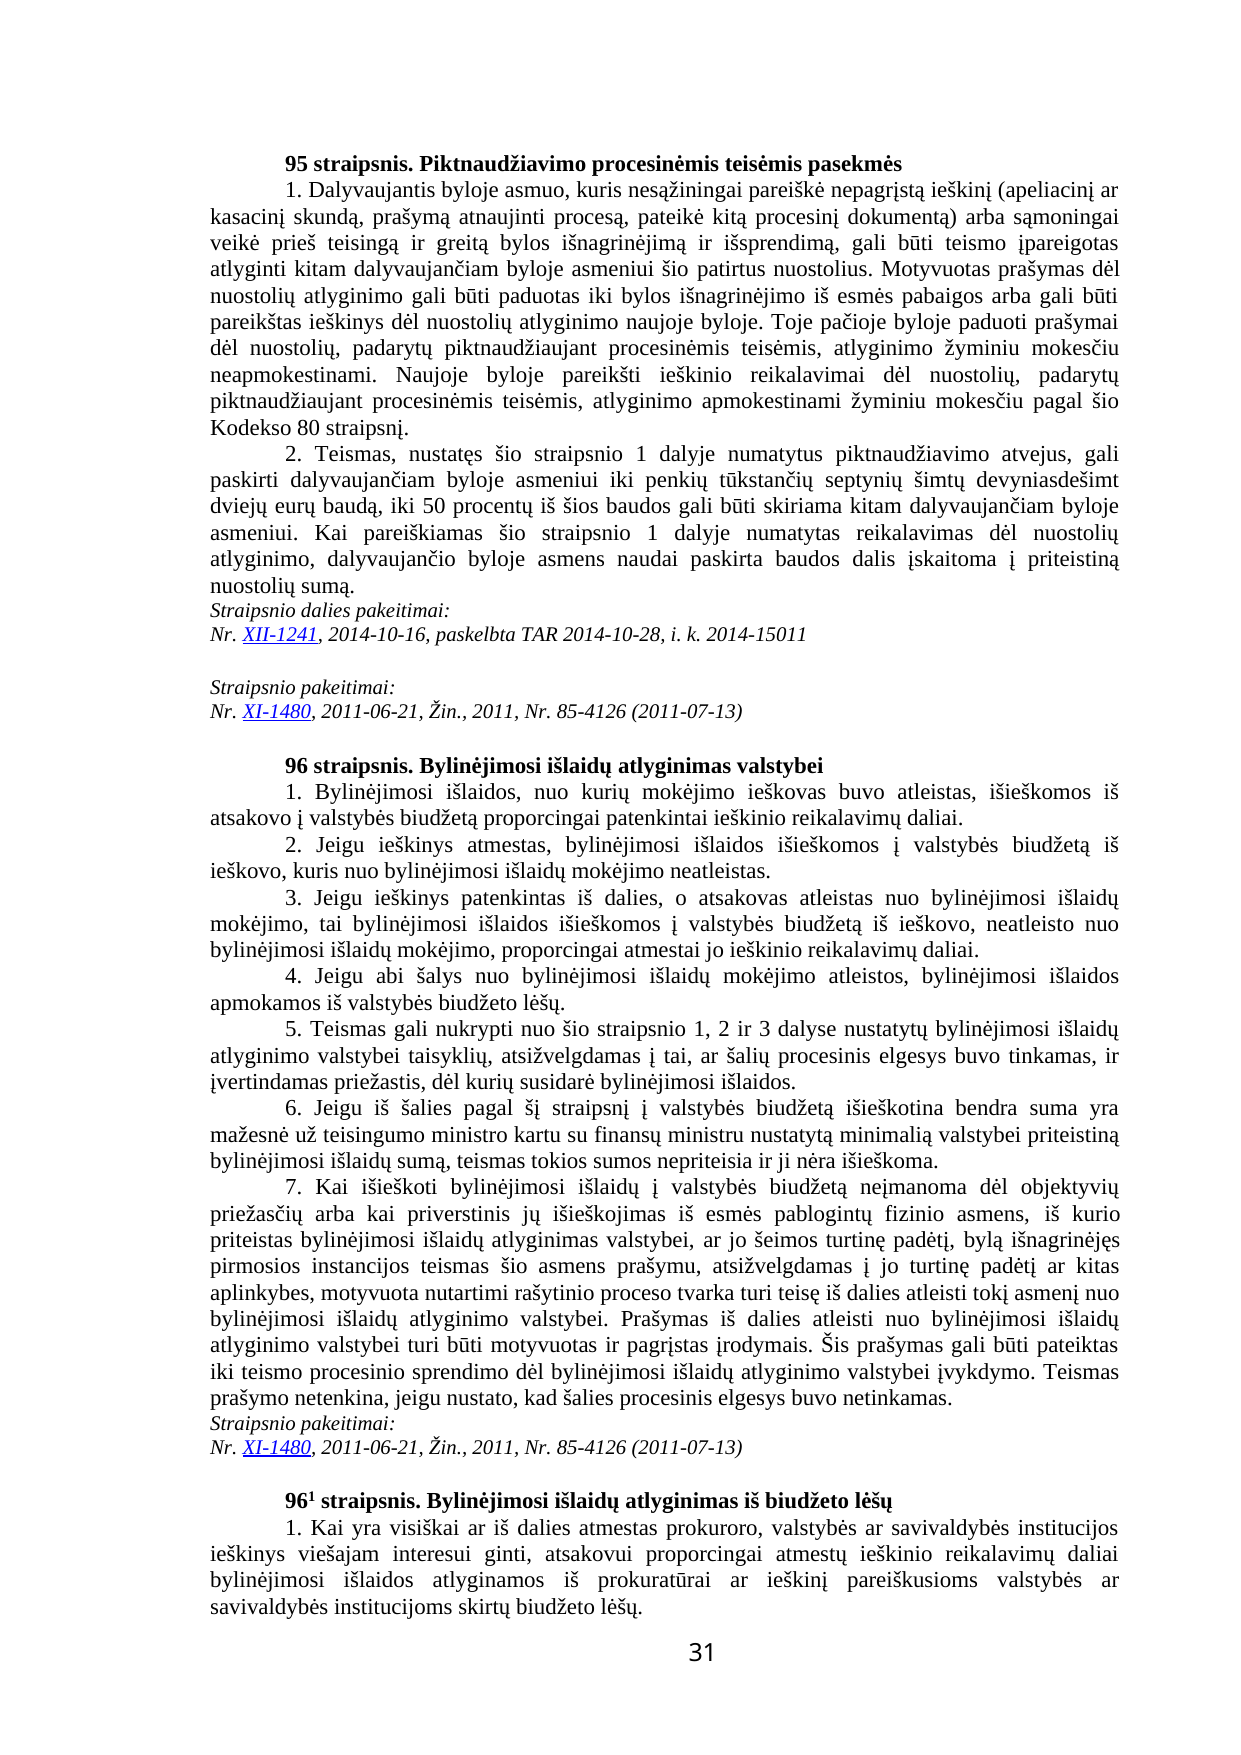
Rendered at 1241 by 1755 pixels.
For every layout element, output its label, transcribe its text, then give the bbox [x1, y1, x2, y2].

text 961 straipsnis. Bylinėjimosi išlaidų atlyginimas iš biudžeto lėšų [210, 1487, 1120, 1514]
text 96 straipsnis. Bylinėjimosi išlaidų atlyginimas valstybei [210, 752, 1120, 778]
text 5. Teismas gali nukrypti nuo šio straipsnio 1, 2 ir 3 dalyse nustatytų bylinėjimosi išlaidų atlyginimo valstybei taisyklių, atsižvelgdamas į tai, ar šalių procesinis elgesys buvo tinkamas, ir įvertindamas priežastis, dėl kurių susidarė bylinėjimosi išlaidos. [210, 1015, 1120, 1094]
text Straipsnio pakeitimai: [210, 1411, 1120, 1435]
text Nr. XI-1480, 2011-06-21, Žin., 2011, Nr. 85-4126 (2011-07-13) [210, 699, 1120, 723]
text 2. Jeigu ieškinys atmestas, bylinėjimosi išlaidos išieškomos į valstybės biudžetą iš ieškovo, kuris nuo bylinėjimosi išlaidų mokėjimo neatleistas. [210, 831, 1120, 883]
text 1. Kai yra visiškai ar iš dalies atmestas prokuroro, valstybės ar savivaldybės institucijos ieškinys viešajam interesui ginti, atsakovui proporcingai atmestų ieškinio reikalavimų daliai bylinėjimosi išlaidos atlyginamos iš prokuratūrai ar ieškinį pareiškusioms valstybės ar savivaldybės institucijoms skirtų biudžeto lėšų. [210, 1514, 1120, 1619]
text 7. Kai išieškoti bylinėjimosi išlaidų į valstybės biudžetą neįmanoma dėl objektyvių priežasčių arba kai priverstinis jų išieškojimas iš esmės pablogintų fizinio asmens, iš kurio priteistas bylinėjimosi išlaidų atlyginimas valstybei, ar jo šeimos turtinę padėtį, bylą išnagrinėjęs pirmosios instancijos teismas šio asmens prašymu, atsižvelgdamas į jo turtinę padėtį ar kitas aplinkybes, motyvuota nutartimi rašytinio proceso tvarka turi teisę iš dalies atleisti tokį asmenį nuo bylinėjimosi išlaidų atlyginimo valstybei. Prašymas iš dalies atleisti nuo bylinėjimosi išlaidų atlyginimo valstybei turi būti motyvuotas ir pagrįstas įrodymais. Šis prašymas gali būti pateiktas iki teismo procesinio sprendimo dėl bylinėjimosi išlaidų atlyginimo valstybei įvykdymo. Teismas prašymo netenkina, jeigu nustato, kad šalies procesinis elgesys buvo netinkamas. [210, 1173, 1120, 1411]
text 2. Teismas, nustatęs šio straipsnio 1 dalyje numatytus piktnaudžiavimo atvejus, gali paskirti dalyvaujančiam byloje asmeniui iki penkių tūkstančių septynių šimtų devyniasdešimt dviejų eurų baudą, iki 50 procentų iš šios baudos gali būti skiriama kitam dalyvaujančiam byloje asmeniui. Kai pareiškiamas šio straipsnio 1 dalyje numatytas reikalavimas dėl nuostolių atlyginimo, dalyvaujančio byloje asmens naudai paskirta baudos dalis įskaitoma į priteistiną nuostolių sumą. [210, 440, 1120, 598]
text 6. Jeigu iš šalies pagal šį straipsnį į valstybės biudžetą išieškotina bendra suma yra mažesnė už teisingumo ministro kartu su finansų ministru nustatytą minimalią valstybei priteistiną bylinėjimosi išlaidų sumą, teismas tokios sumos nepriteisia ir ji nėra išieškoma. [210, 1094, 1120, 1173]
text 95 straipsnis. Piktnaudžiavimo procesinėmis teisėmis pasekmės [210, 150, 1120, 176]
text Straipsnio pakeitimai: [210, 675, 1120, 699]
text 3. Jeigu ieškinys patenkintas iš dalies, o atsakovas atleistas nuo bylinėjimosi išlaidų mokėjimo, tai bylinėjimosi išlaidos išieškomos į valstybės biudžetą iš ieškovo, neatleisto nuo bylinėjimosi išlaidų mokėjimo, proporcingai atmestai jo ieškinio reikalavimų daliai. [210, 883, 1120, 963]
text Nr. XII-1241, 2014-10-16, paskelbta TAR 2014-10-28, i. k. 2014-15011 [210, 622, 1120, 646]
text Straipsnio dalies pakeitimai: [210, 598, 1120, 622]
text 1. Dalyvaujantis byloje asmuo, kuris nesąžiningai pareiškė nepagrįstą ieškinį (apeliacinį ar kasacinį skundą, prašymą atnaujinti procesą, pateikė kitą procesinį dokumentą) arba sąmoningai veikė prieš teisingą ir greitą bylos išnagrinėjimą ir išsprendimą, gali būti teismo įpareigotas atlyginti kitam dalyvaujančiam byloje asmeniui šio patirtus nuostolius. Motyvuotas prašymas dėl nuostolių atlyginimo gali būti paduotas iki bylos išnagrinėjimo iš esmės pabaigos arba gali būti pareikštas ieškinys dėl nuostolių atlyginimo naujoje byloje. Toje pačioje byloje paduoti prašymai dėl nuostolių, padarytų piktnaudžiaujant procesinėmis teisėmis, atlyginimo žyminiu mokesčiu neapmokestinami. Naujoje byloje pareikšti ieškinio reikalavimai dėl nuostolių, padarytų piktnaudžiaujant procesinėmis teisėmis, atlyginimo apmokestinami žyminiu mokesčiu pagal šio Kodekso 80 straipsnį. [210, 176, 1120, 440]
text 4. Jeigu abi šalys nuo bylinėjimosi išlaidų mokėjimo atleistos, bylinėjimosi išlaidos apmokamos iš valstybės biudžeto lėšų. [210, 963, 1120, 1015]
text Nr. XI-1480, 2011-06-21, Žin., 2011, Nr. 85-4126 (2011-07-13) [210, 1435, 1120, 1459]
text 1. Bylinėjimosi išlaidos, nuo kurių mokėjimo ieškovas buvo atleistas, išieškomos iš atsakovo į valstybės biudžetą proporcingai patenkintai ieškinio reikalavimų daliai. [210, 778, 1120, 831]
